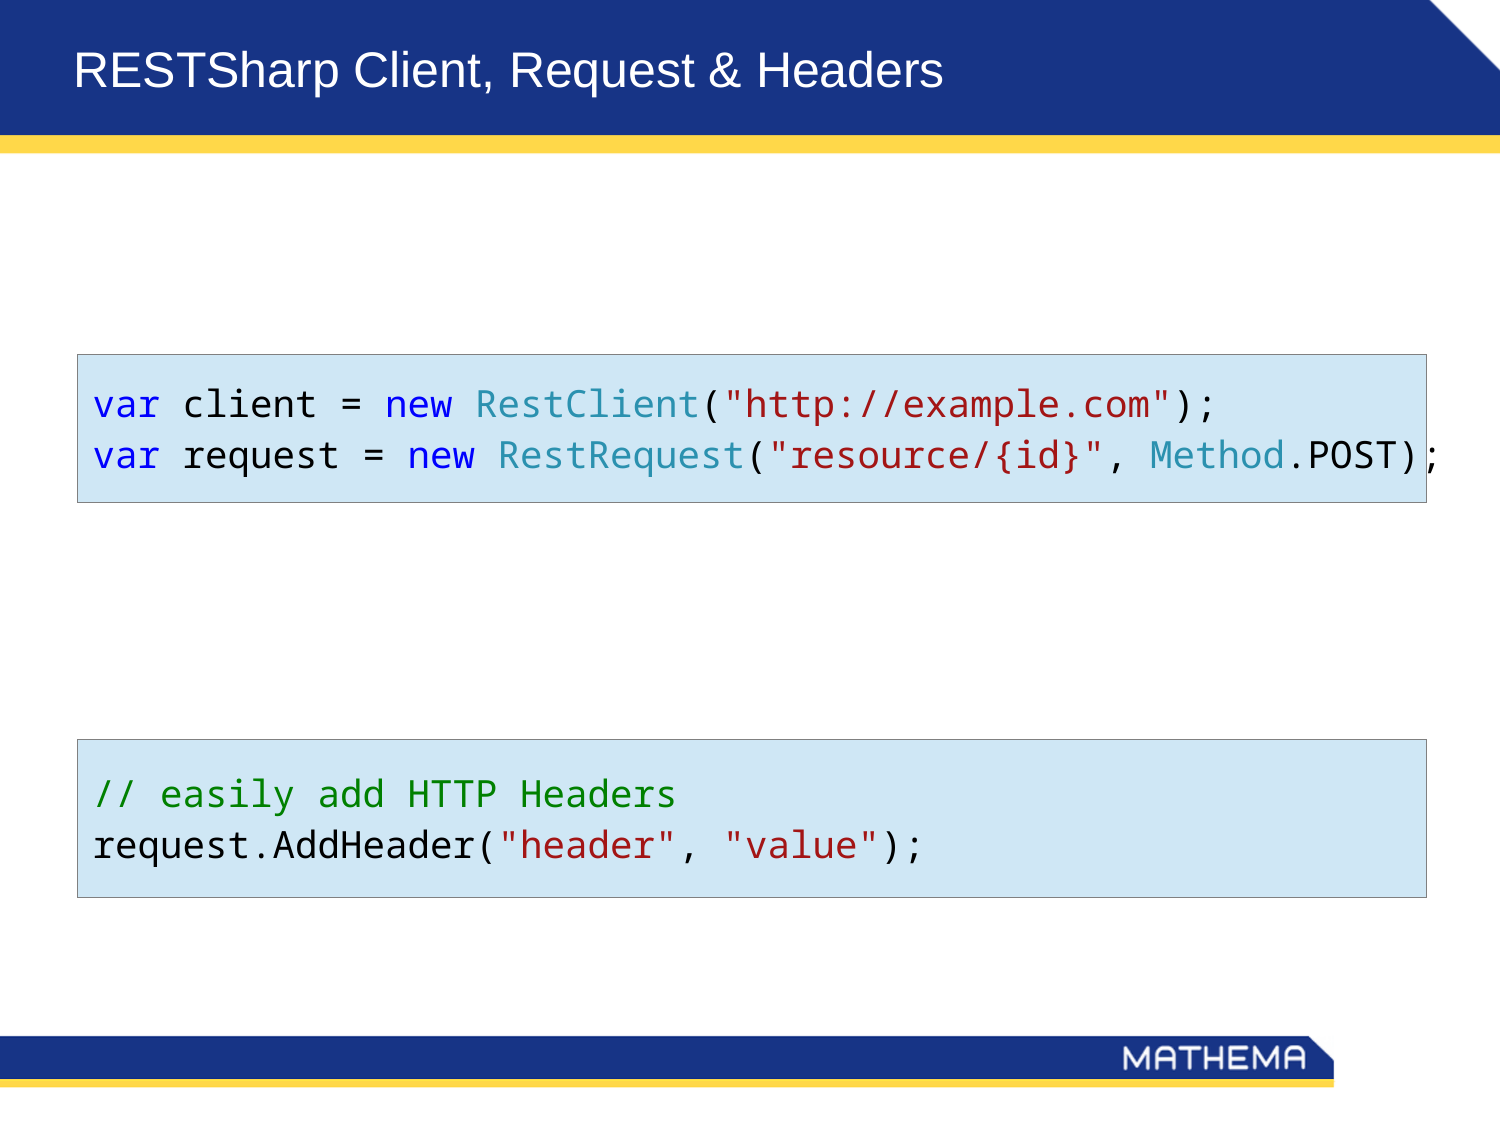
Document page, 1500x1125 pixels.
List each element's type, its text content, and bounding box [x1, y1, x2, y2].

text_box // easily add HTTP Headers request.AddHeader("header", "value"); [77, 739, 1427, 898]
picture [0, 0, 1500, 1125]
title RESTSharp Client, Request & Headers [73, 40, 1276, 100]
text_box var client = new RestClient("http://example.com"); var request = new RestRequest("resource/{id}", Method.POST); [77, 354, 1427, 503]
